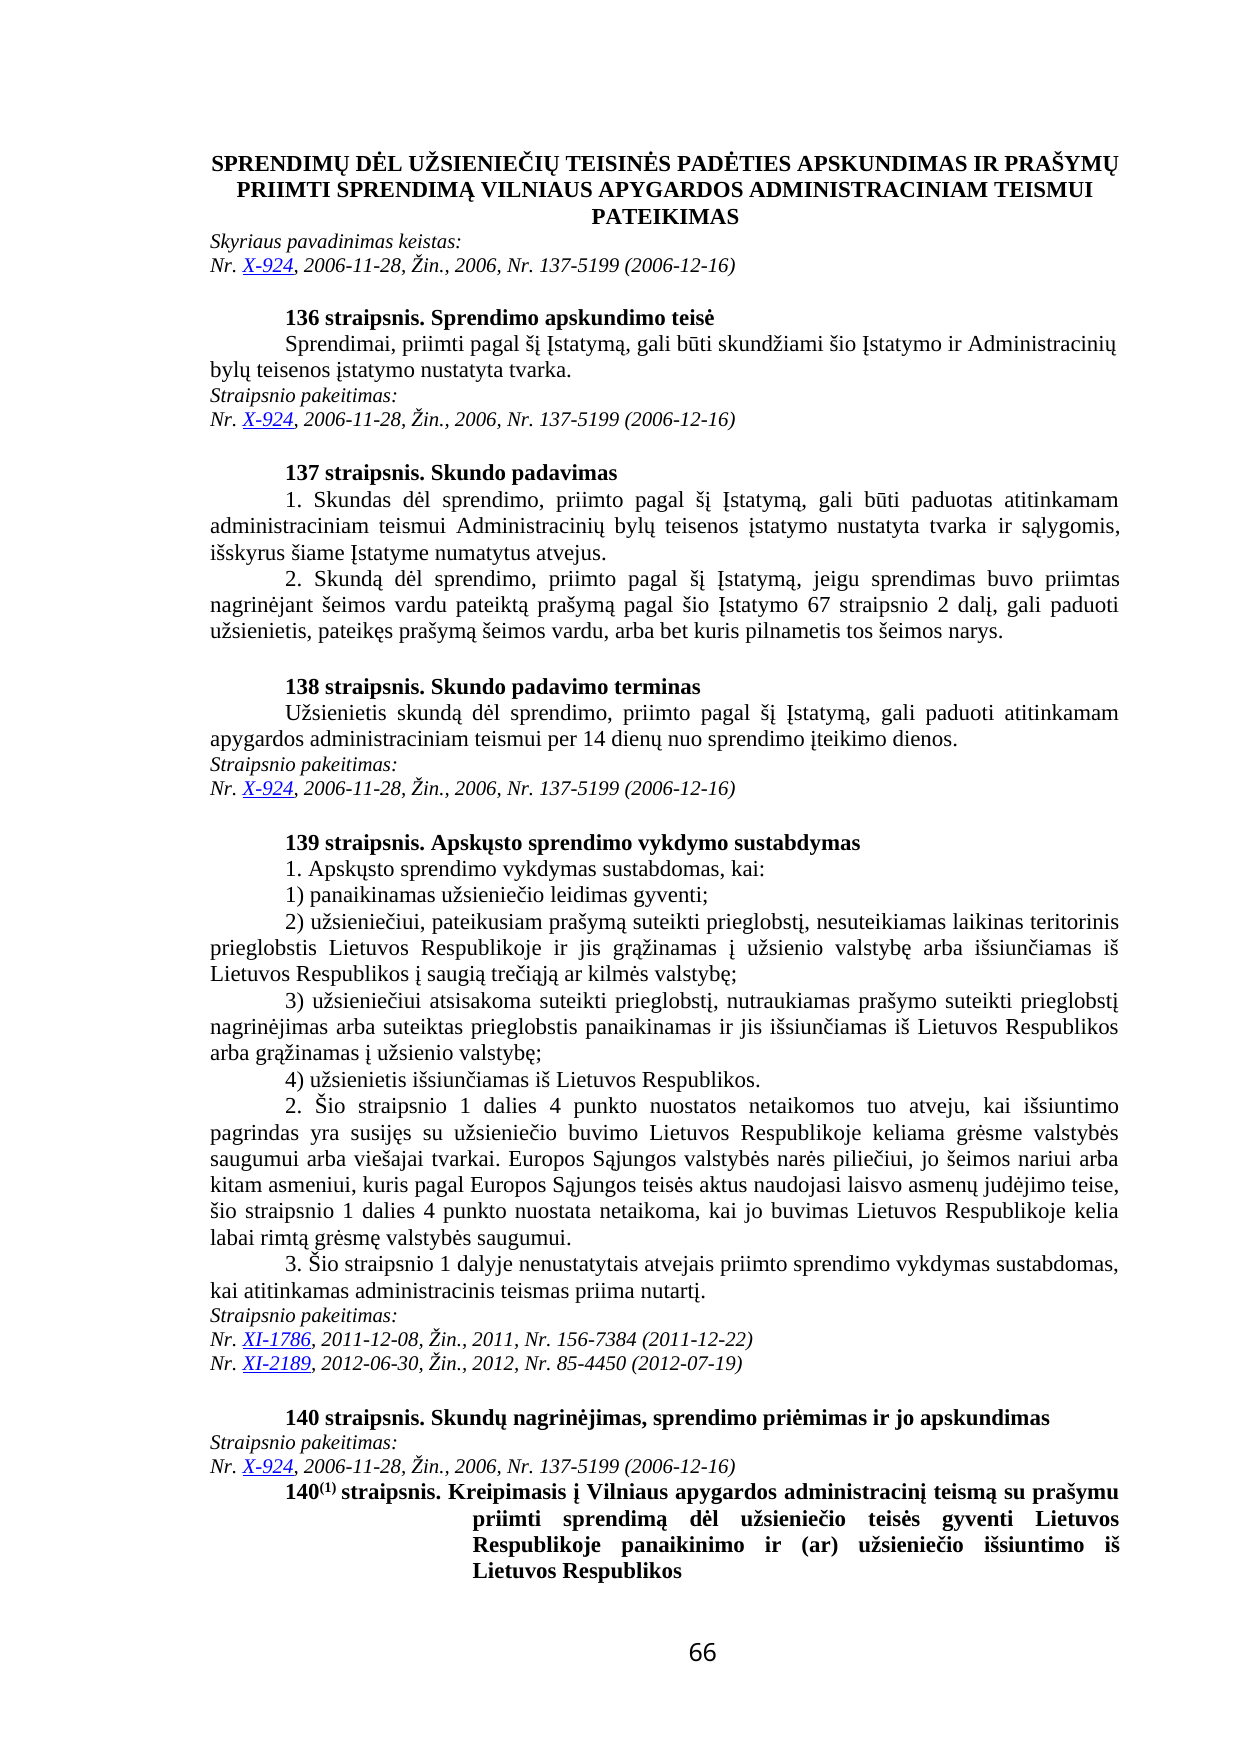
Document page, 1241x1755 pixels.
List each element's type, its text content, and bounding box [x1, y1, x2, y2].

text 1. Apskųsto sprendimo vykdymas sustabdomas, kai: [210, 855, 1120, 881]
text Nr. X-924, 2006-11-28, Žin., 2006, Nr. 137-5199 (2006-12-16) [210, 253, 1120, 277]
text Skyriaus pavadinimas keistas: [210, 229, 1120, 253]
text Straipsnio pakeitimas: [210, 1430, 1120, 1454]
text 3) užsieniečiui atsisakoma suteikti prieglobstį, nutraukiamas prašymo suteikti prieglobstį nagrinėjimas arba suteiktas prieglobstis panaikinamas ir jis išsiunčiamas iš Lietuvos Respublikos arba grąžinamas į užsienio valstybę; [210, 987, 1120, 1066]
text 137 straipsnis. Skundo padavimas [210, 459, 1120, 486]
text 1) panaikinamas užsieniečio leidimas gyventi; [210, 881, 1120, 908]
text Nr. XI-2189, 2012-06-30, Žin., 2012, Nr. 85-4450 (2012-07-19) [210, 1351, 1120, 1375]
text Nr. X-924, 2006-11-28, Žin., 2006, Nr. 137-5199 (2006-12-16) [210, 1454, 1120, 1478]
text Nr. X-924, 2006-11-28, Žin., 2006, Nr. 137-5199 (2006-12-16) [210, 407, 1120, 431]
text 2. Šio straipsnio 1 dalies 4 punkto nuostatos netaikomos tuo atveju, kai išsiuntimo pagrindas yra susijęs su užsieniečio buvimo Lietuvos Respublikoje keliama grėsme valstybės saugumui arba viešajai tvarkai. Europos Sąjungos valstybės narės piliečiui, jo šeimos nariui arba kitam asmeniui, kuris pagal Europos Sąjungos teisės aktus naudojasi laisvo asmenų judėjimo teise, šio straipsnio 1 dalies 4 punkto nuostata netaikoma, kai jo buvimas Lietuvos Respublikoje kelia labai rimtą grėsmę valstybės saugumui. [210, 1092, 1120, 1250]
text Užsienietis skundą dėl sprendimo, priimto pagal šį Įstatymą, gali paduoti atitinkamam apygardos administraciniam teismui per 14 dienų nuo sprendimo įteikimo dienos. [210, 699, 1120, 752]
text 3. Šio straipsnio 1 dalyje nenustatytais atvejais priimto sprendimo vykdymas sustabdomas, kai atitinkamas administracinis teismas priima nutartį. [210, 1250, 1120, 1303]
text 2) užsieniečiui, pateikusiam prašymą suteikti prieglobstį, nesuteikiamas laikinas teritorinis prieglobstis Lietuvos Respublikoje ir jis grąžinamas į užsienio valstybę arba išsiunčiamas iš Lietuvos Respublikos į saugią trečiąją ar kilmės valstybę; [210, 908, 1120, 987]
text Straipsnio pakeitimas: [210, 752, 1120, 776]
text Nr. X-924, 2006-11-28, Žin., 2006, Nr. 137-5199 (2006-12-16) [210, 776, 1120, 800]
text Nr. XI-1786, 2011-12-08, Žin., 2011, Nr. 156-7384 (2011-12-22) [210, 1327, 1120, 1351]
text 1. Skundas dėl sprendimo, priimto pagal šį Įstatymą, gali būti paduotas atitinkamam administraciniam teismui Administracinių bylų teisenos įstatymo nustatyta tvarka ir sąlygomis, išskyrus šiame Įstatyme numatytus atvejus. [210, 486, 1120, 565]
text 2. Skundą dėl sprendimo, priimto pagal šį Įstatymą, jeigu sprendimas buvo priimtas nagrinėjant šeimos vardu pateiktą prašymą pagal šio Įstatymo 67 straipsnio 2 dalį, gali paduoti užsienietis, pateikęs prašymą šeimos vardu, arba bet kuris pilnametis tos šeimos narys. [210, 565, 1120, 644]
text Straipsnio pakeitimas: [210, 383, 1120, 407]
text SPRENDIMŲ DĖL UŽSIENIEČIŲ TEISINĖS PADĖTIES APSKUNDIMAS IR PRAŠYMŲ PRIIMTI SPRENDIMĄ VILNIAUS APYGARDOS ADMINISTRACINIAM TEISMUI PATEIKIMAS [210, 150, 1120, 229]
text 140(1) straipsnis. Kreipimasis į Vilniaus apygardos administracinį teismą su prašymu priimti sprendimą dėl užsieniečio teisės gyventi Lietuvos Respublikoje panaikinimo ir (ar) užsieniečio išsiuntimo iš Lietuvos Respublikos [285, 1478, 1120, 1584]
text 139 straipsnis. Apskųsto sprendimo vykdymo sustabdymas [210, 829, 1120, 855]
text Straipsnio pakeitimas: [210, 1303, 1120, 1327]
text Sprendimai, priimti pagal šį Įstatymą, gali būti skundžiami šio Įstatymo ir Administracinių bylų teisenos įstatymo nustatyta tvarka. [210, 330, 1120, 383]
text 138 straipsnis. Skundo padavimo terminas [210, 673, 1120, 699]
text 136 straipsnis. Sprendimo apskundimo teisė [210, 303, 1120, 330]
text 140 straipsnis. Skundų nagrinėjimas, sprendimo priėmimas ir jo apskundimas [210, 1404, 1120, 1430]
text 4) užsienietis išsiunčiamas iš Lietuvos Respublikos. [210, 1066, 1120, 1092]
